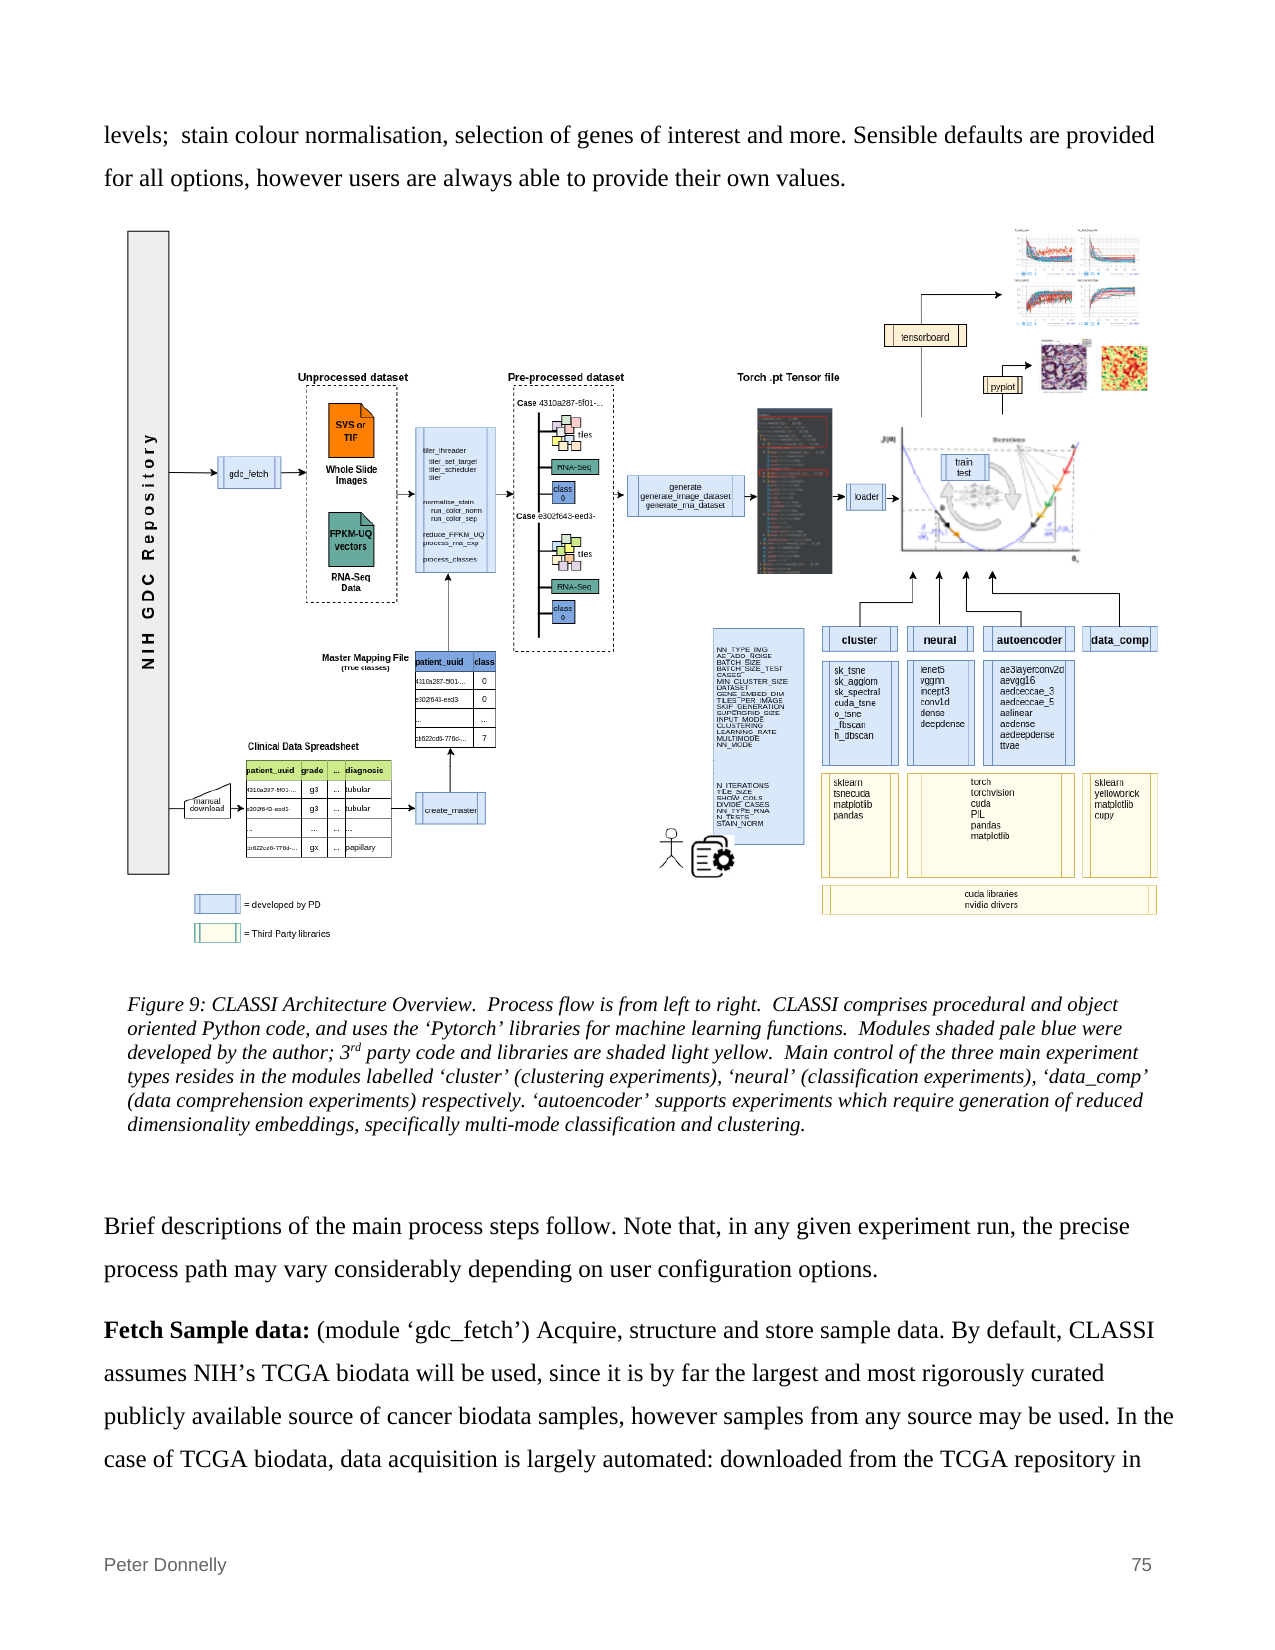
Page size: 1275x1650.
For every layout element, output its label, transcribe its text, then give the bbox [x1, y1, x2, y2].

text Figure 9: CLASSI Architecture Overview. Process flow is from left to right. CLASSI comprises procedural and object oriented Python code, and uses the ‘Pytorch’ libraries for machine learning functions. Modules shaded pale blue were developed by the author; 3rd party code and libraries are shaded light yellow. Main control of the three main experiment types resides in the modules labelled ‘cluster’ (clustering experiments), ‘neural’ (classification experiments), ‘data_comp’ (data comprehension experiments) respectively. ‘autoencoder’ supports experiments which require generation of reduced dimensionality embeddings, specifically multi-mode classification and clustering. [127, 991, 1158, 1136]
text Fetch Sample data: (module ‘gdc_fetch’) Acquire, structure and store sample data. By default, CLASSI assumes NIH’s TCGA biodata will be used, since it is by far the largest and most rigorously curated publicly available source of cancer biodata samples, however samples from any source may be used. In the case of TCGA biodata, data acquisition is largely automated: downloaded from the TCGA repository in [103, 1315, 1181, 1473]
picture [127, 227, 1158, 943]
text Brief descriptions of the main process steps follow. Note that, in any given experiment run, the precise process path may vary considerably depending on user configuration options. [103, 1211, 1181, 1283]
text levels; stain colour normalisation, selection of genes of interest and more. Sensible defaults are provided for all options, however users are always able to provide their own values. [103, 120, 1181, 192]
